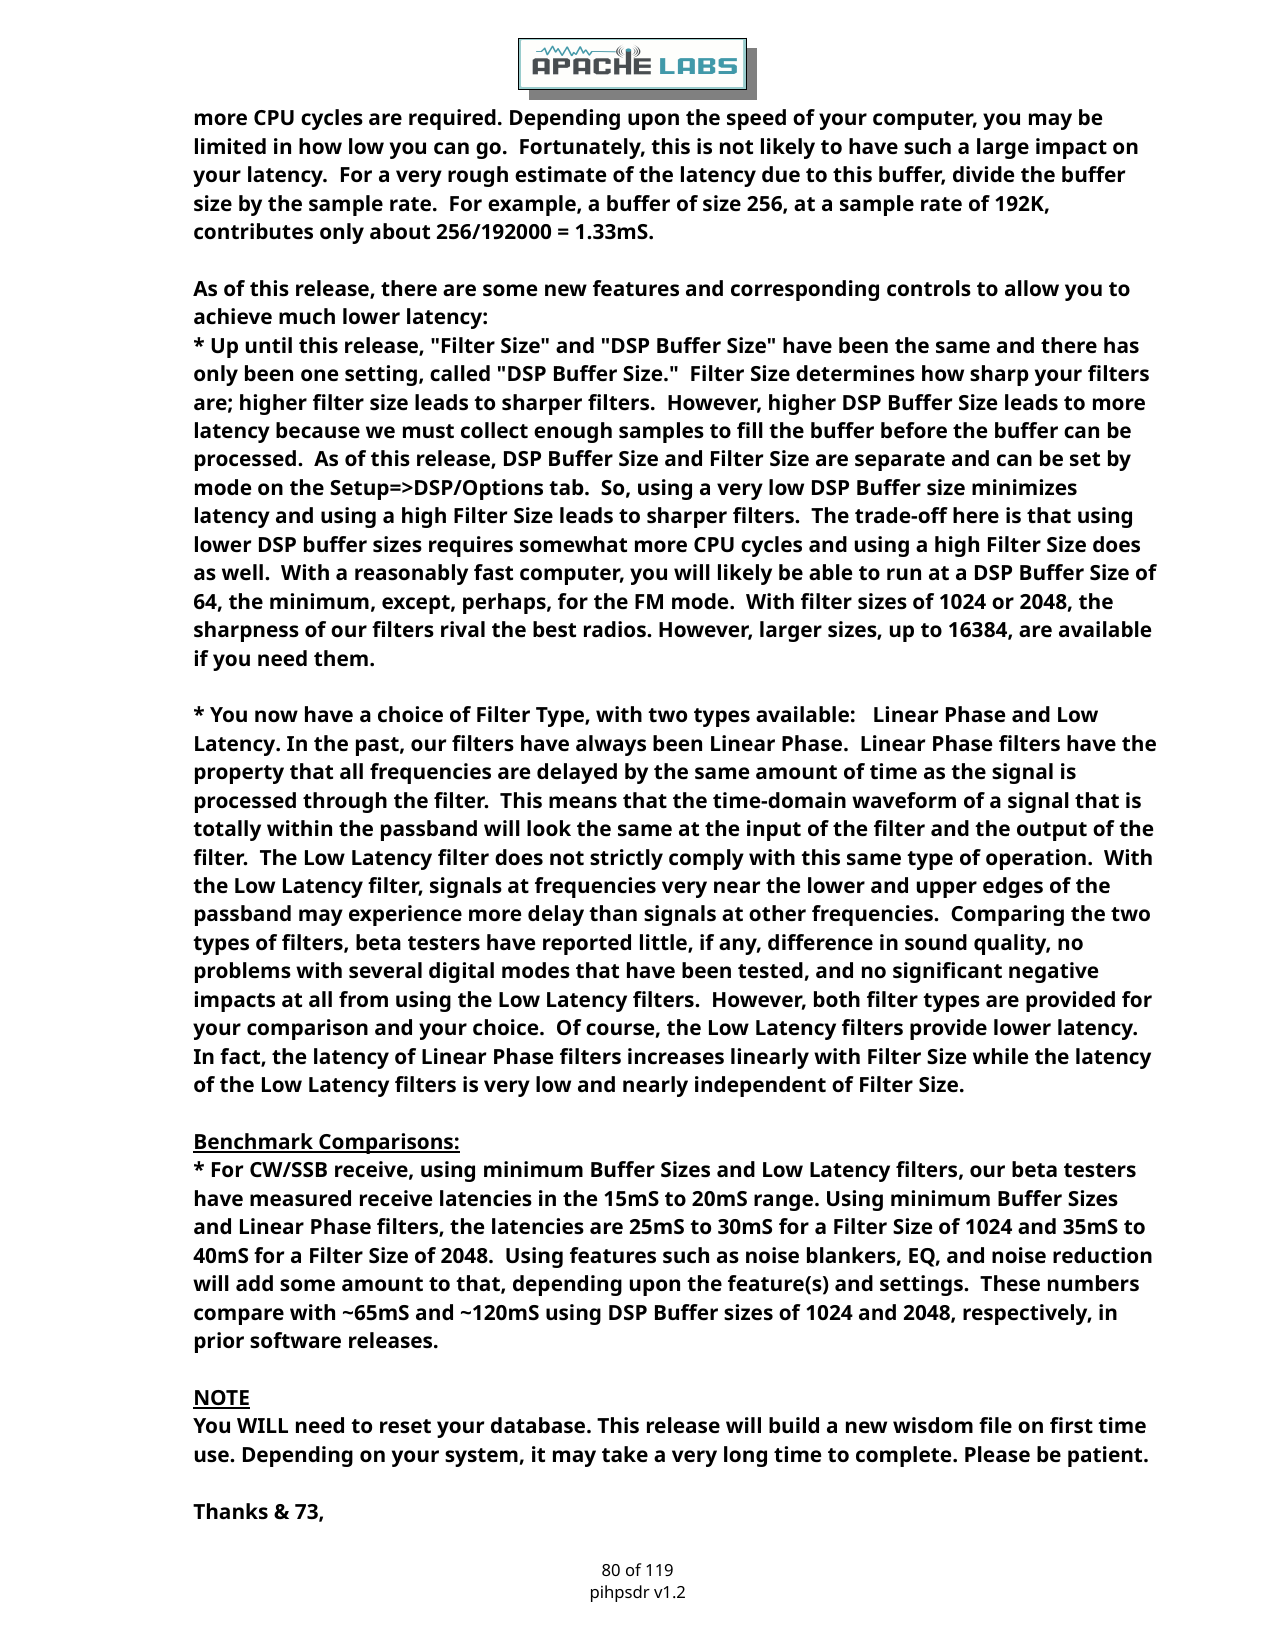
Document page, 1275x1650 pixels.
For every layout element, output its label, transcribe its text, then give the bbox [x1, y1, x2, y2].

list Thanks & 73, [156, 1497, 1157, 1525]
list * For CW/SSB receive, using minimum Buffer Sizes and Low Latency filters, our beta testers have measured receive latencies in the 15mS to 20mS range. Using minimum Buffer Sizes and Linear Phase filters, the latencies are 25mS to 30mS for a Filter Size of 1024 and 35mS to 40mS for a Filter Size of 2048. Using features such as noise blankers, EQ, and noise reduction will add some amount to that, depending upon the feature(s) and settings. These numbers compare with ~65mS and ~120mS using DSP Buffer sizes of 1024 and 2048, respectively, in prior software releases. [156, 1156, 1157, 1354]
list You WILL need to reset your database. This release will build a new wisdom file on first time use. Depending on your system, it may take a very long time to complete. Please be patient. [156, 1411, 1157, 1497]
list * Up until this release, "Filter Size" and "DSP Buffer Size" have been the same and there has only been one setting, called "DSP Buffer Size." Filter Size determines how sharp your filters are; higher filter size leads to sharper filters. However, higher DSP Buffer Size leads to more latency because we must collect enough samples to fill the buffer before the buffer can be processed. As of this release, DSP Buffer Size and Filter Size are separate and can be set by mode on the Setup=>DSP/Options tab. So, using a very low DSP Buffer size minimizes latency and using a high Filter Size leads to sharper filters. The trade-off here is that using lower DSP buffer sizes requires somewhat more CPU cycles and using a high Filter Size does as well. With a reasonably fast computer, you will likely be able to run at a DSP Buffer Size of 64, the minimum, except, perhaps, for the FM mode. With filter sizes of 1024 or 2048, the sharpness of our filters rival the best radios. However, larger sizes, up to 16384, are available if you need them. [156, 331, 1157, 672]
list * You now have a choice of Filter Type, with two types available: Linear Phase and Low Latency. In the past, our filters have always been Linear Phase. Linear Phase filters have the property that all frequencies are delayed by the same amount of time as the signal is processed through the filter. This means that the time-domain waveform of a signal that is totally within the passband will look the same at the input of the filter and the output of the filter. The Low Latency filter does not strictly comply with this same type of operation. With the Low Latency filter, signals at frequencies very near the lower and upper edges of the passband may experience more delay than signals at other frequencies. Comparing the two types of filters, beta testers have reported little, if any, difference in sound quality, no problems with several digital modes that have been tested, and no significant negative impacts at all from using the Low Latency filters. However, both filter types are provided for your comparison and your choice. Of course, the Low Latency filters provide lower latency. In fact, the latency of Linear Phase filters increases linearly with Filter Size while the latency of the Low Latency filters is very low and nearly independent of Filter Size. [156, 701, 1157, 1099]
list more CPU cycles are required. Depending upon the speed of your computer, you may be limited in how low you can go. Fortunately, this is not likely to have such a large impact on your latency. For a very rough estimate of the latency due to this buffer, divide the buffer size by the sample rate. For example, a buffer of size 256, at a sample rate of 192K, contributes only about 256/192000 = 1.33mS. [156, 103, 1157, 246]
list As of this release, there are some new features and corresponding controls to allow you to achieve much lower latency: [156, 274, 1157, 331]
list Benchmark Comparisons: [156, 1127, 1157, 1156]
list NOTE [156, 1383, 1157, 1411]
picture [521, 40, 744, 87]
